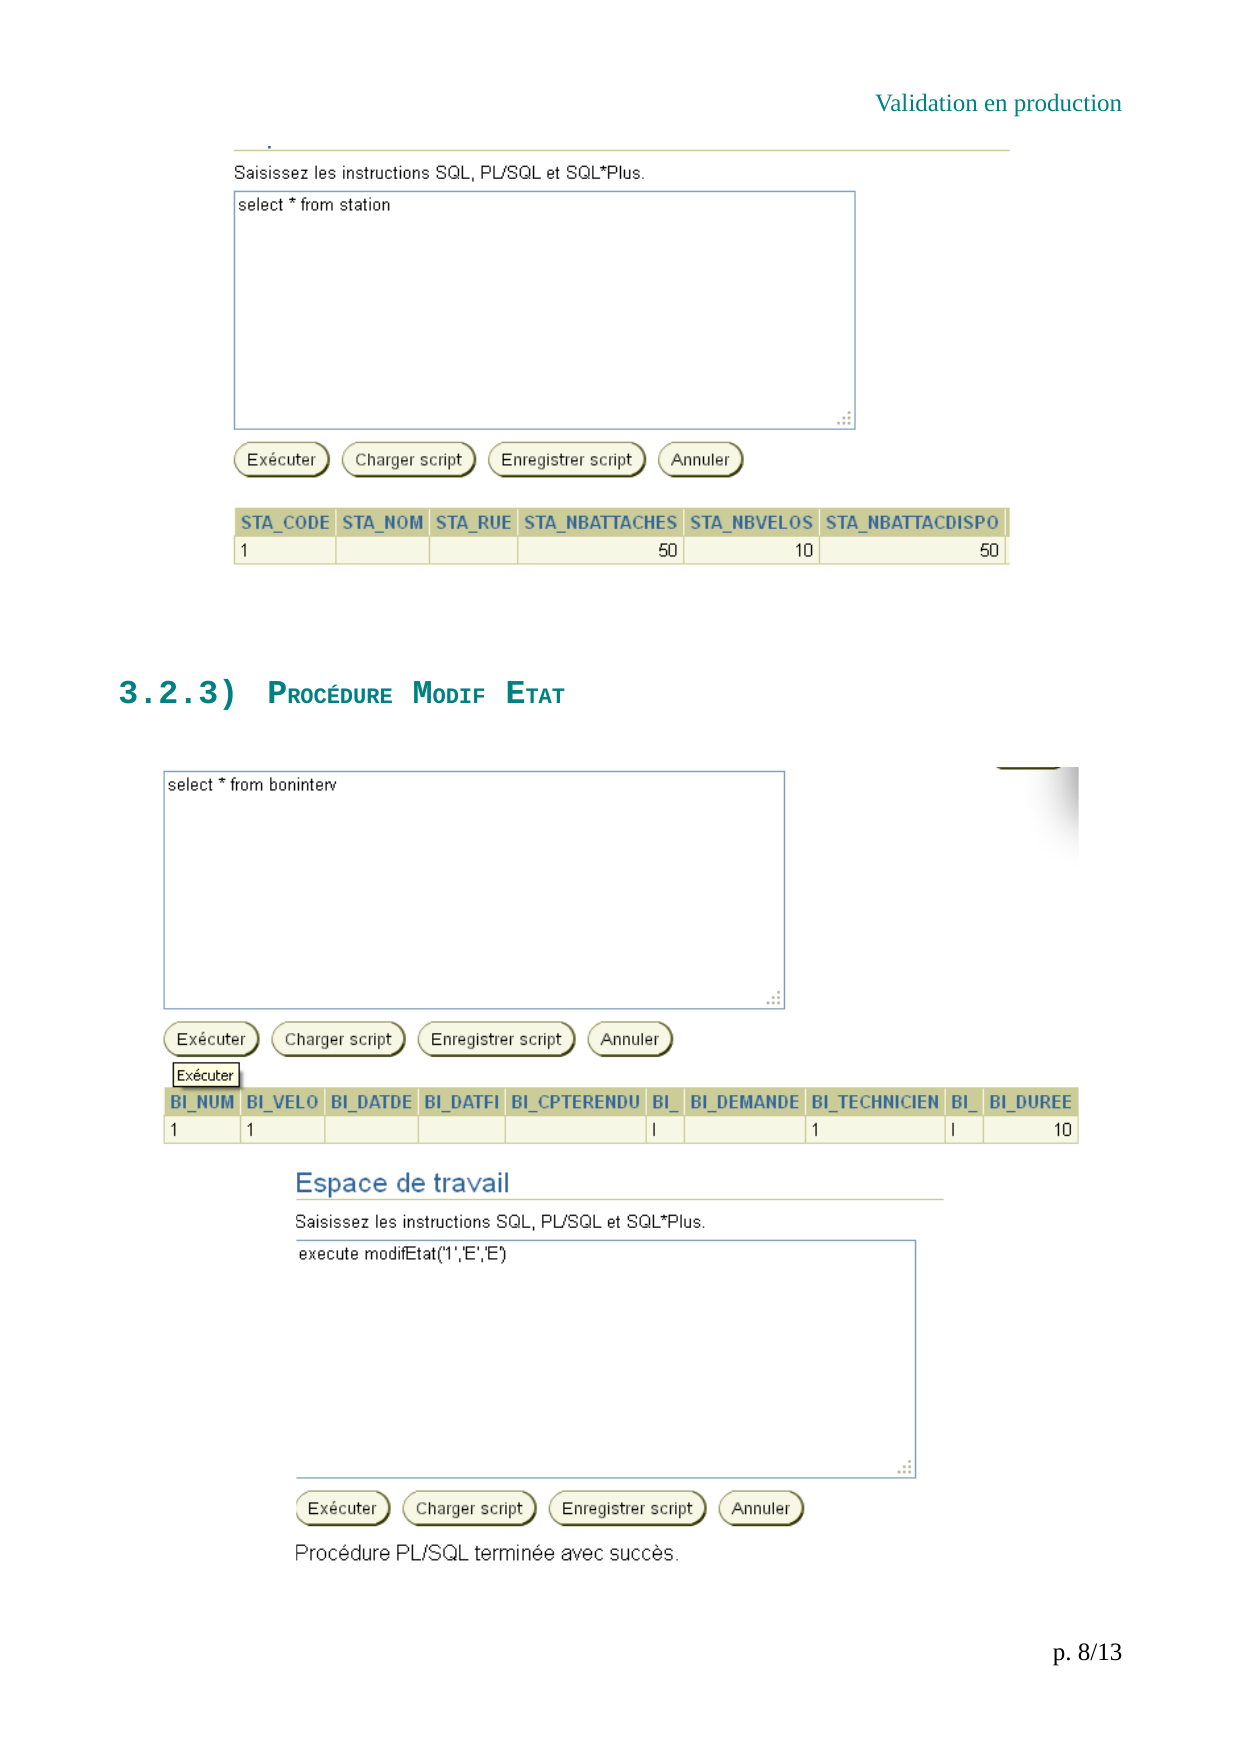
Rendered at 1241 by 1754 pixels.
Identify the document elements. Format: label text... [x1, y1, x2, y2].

picture [296, 1167, 944, 1583]
picture [230, 146, 1010, 570]
picture [161, 767, 1079, 1152]
subtitle Procédure Modif Etat [118, 676, 1122, 714]
